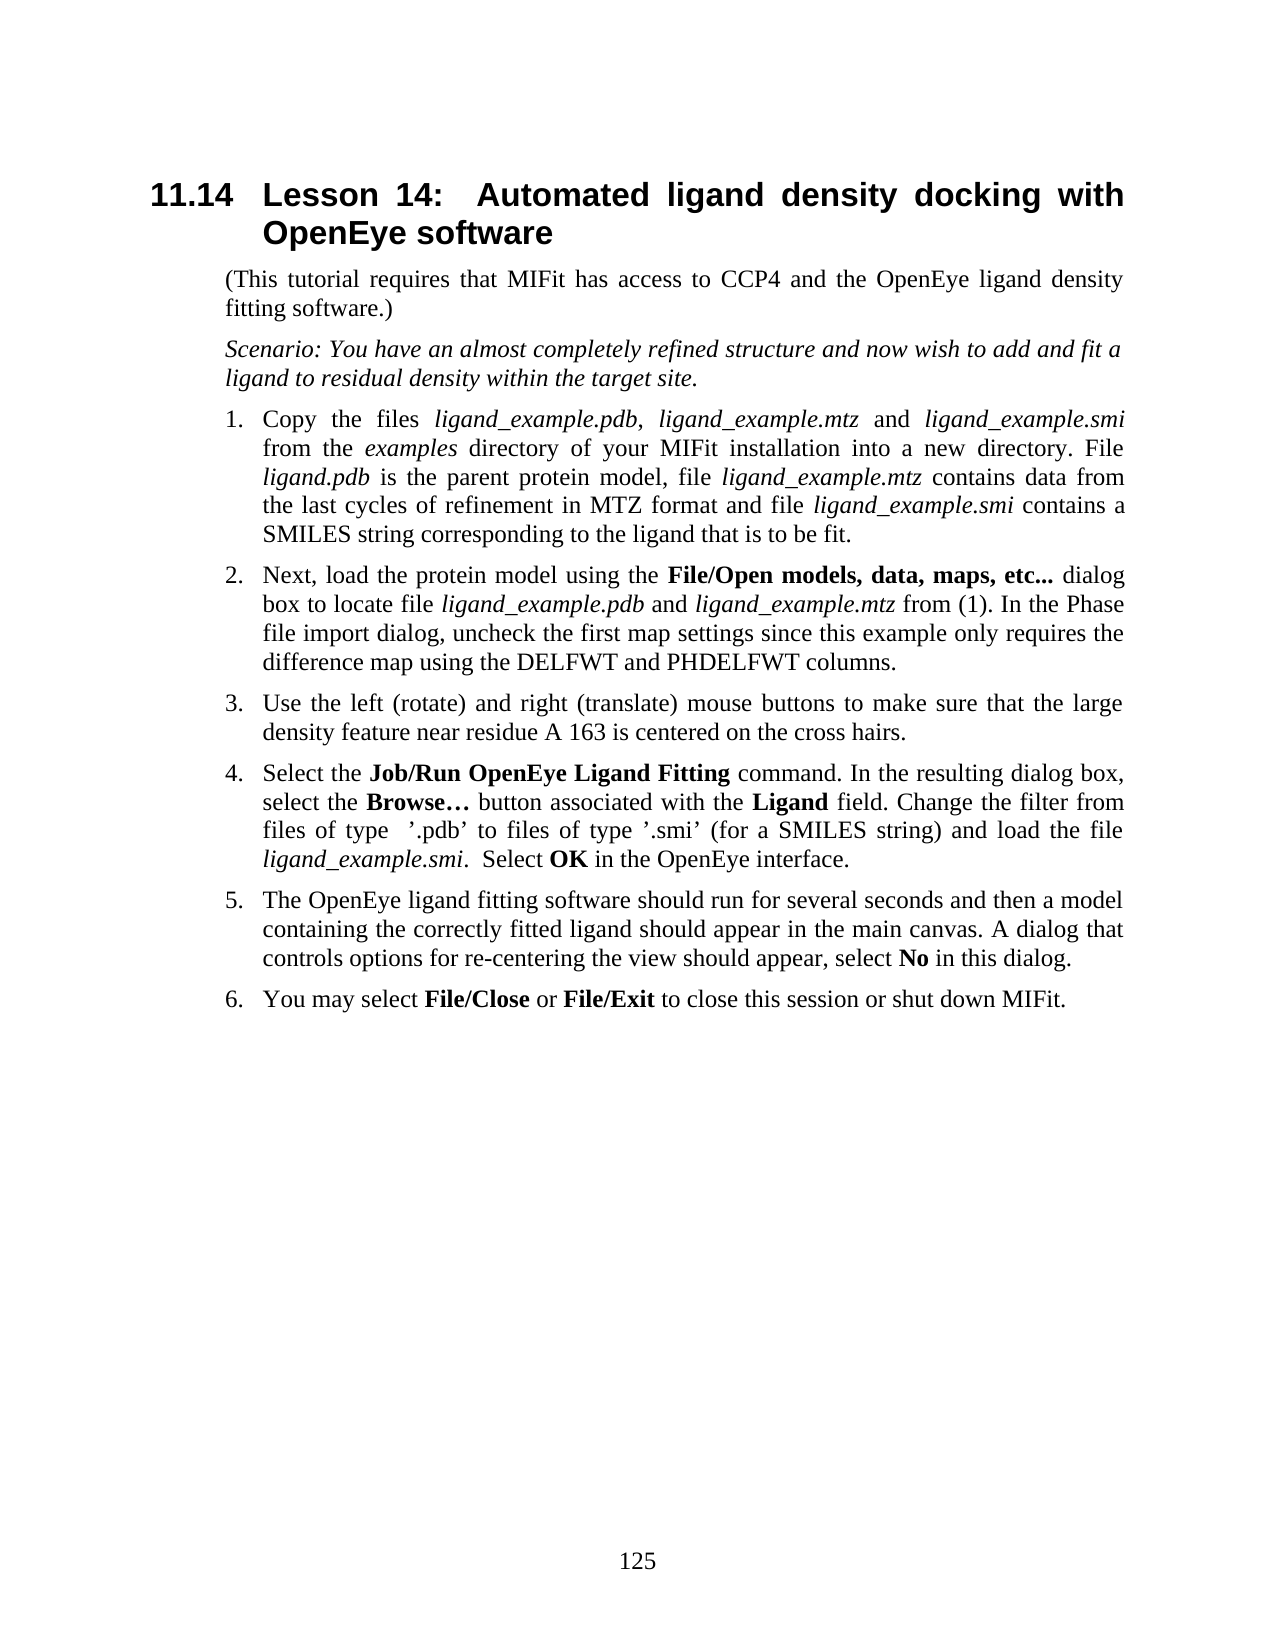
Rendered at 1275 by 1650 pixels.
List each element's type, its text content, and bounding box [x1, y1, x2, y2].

list Next, load the protein model using the File/Open models, data, maps, etc... dialog box to locate file ligand_example.pdb and ligand_example.mtz from (1). In the Phase file import dialog, uncheck the first map settings since this example only requires the difference map using the DELFWT and PHDELFWT columns. [225, 561, 1125, 676]
list You may select File/Close or File/Exit to close this session or shut down MIFit. [225, 984, 1125, 1013]
list The OpenEye ligand fitting software should run for several seconds and then a model containing the correctly fitted ligand should appear in the main canvas. A dialog that controls options for re-centering the view should appear, select No in this dialog. [225, 886, 1125, 972]
subtitle Lesson 14: Automated ligand density docking with OpenEye software [150, 175, 1125, 252]
text Scenario: You have an almost completely refined structure and now wish to add and fit a ligand to residual density within the target site. [225, 334, 1125, 392]
list Copy the files ligand_example.pdb, ligand_example.mtz and ligand_example.smi from the examples directory of your MIFit installation into a new directory. File ligand.pdb is the parent protein model, file ligand_example.mtz contains data from the last cycles of refinement in MTZ format and file ligand_example.smi contains a SMILES string corresponding to the ligand that is to be fit. [225, 404, 1125, 548]
text (This tutorial requires that MIFit has access to CCP4 and the OpenEye ligand density fitting software.) [225, 264, 1125, 322]
list Select the Job/Run OpenEye Ligand Fitting command. In the resulting dialog box, select the Browse… button associated with the Ligand field. Change the filter from files of type ’.pdb’ to files of type ’.smi’ (for a SMILES string) and load the file ligand_example.smi. Select OK in the OpenEye interface. [225, 758, 1125, 873]
list Use the left (rotate) and right (translate) mouse buttons to make sure that the large density feature near residue A 163 is centered on the cross hairs. [225, 688, 1125, 746]
